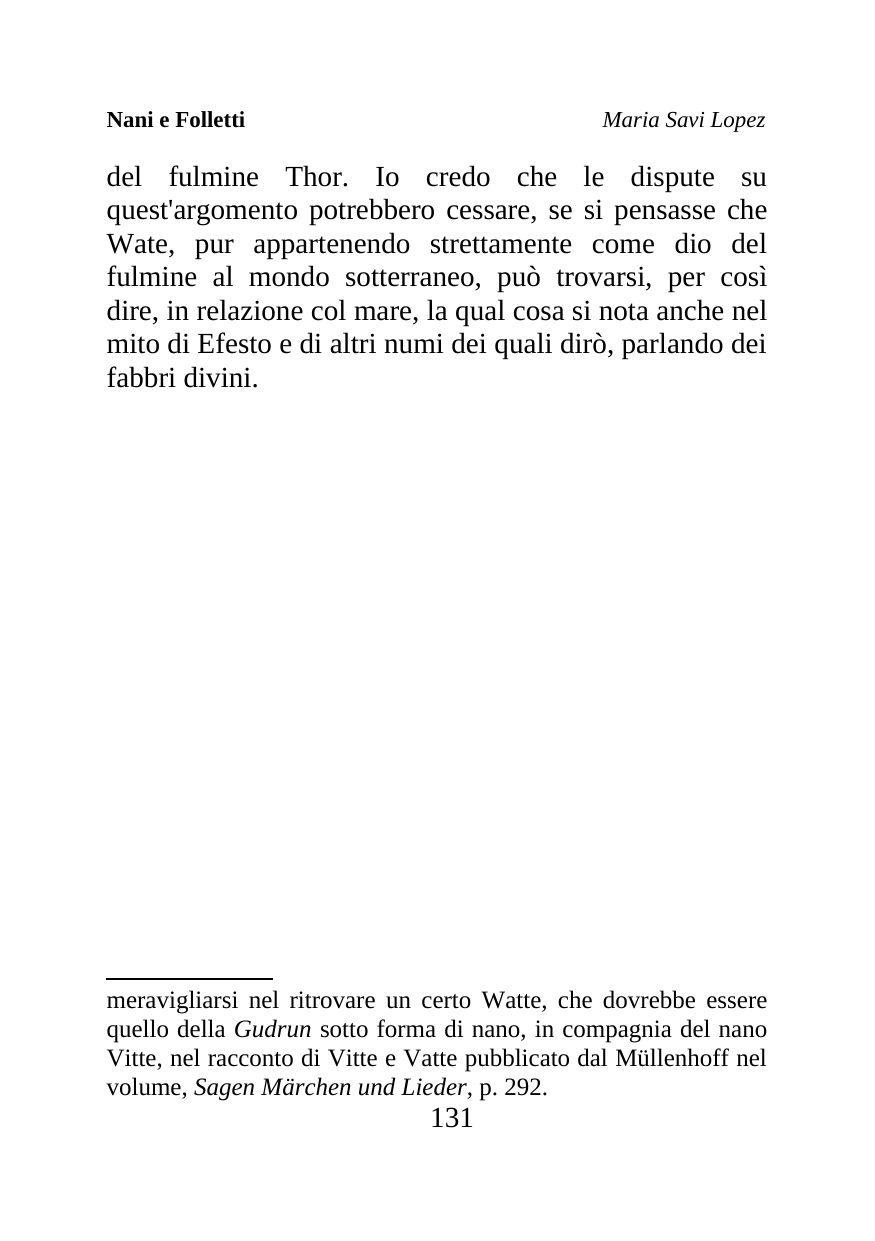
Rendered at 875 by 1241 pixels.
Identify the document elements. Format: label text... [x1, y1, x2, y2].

text del fulmine Thor. Io credo che le dispute su quest'argomento potrebbero cessare, se si pensasse che Wate, pur appartenendo strettamente come dio del fulmine al mondo sotterraneo, può trovarsi, per così dire, in relazione col mare, la qual cosa si nota anche nel mito di Efesto e di altri numi dei quali dirò, parlando dei fabbri divini. [106, 159, 768, 394]
text meravigliarsi nel ritrovare un certo Watte, che dovrebbe essere quello della Gudrun sotto forma di nano, in compagnia del nano Vitte, nel racconto di Vitte e Vatte pubblicato dal Müllenhoff nel volume, Sagen Märchen und Lieder, p. 292. [106, 985, 768, 1100]
